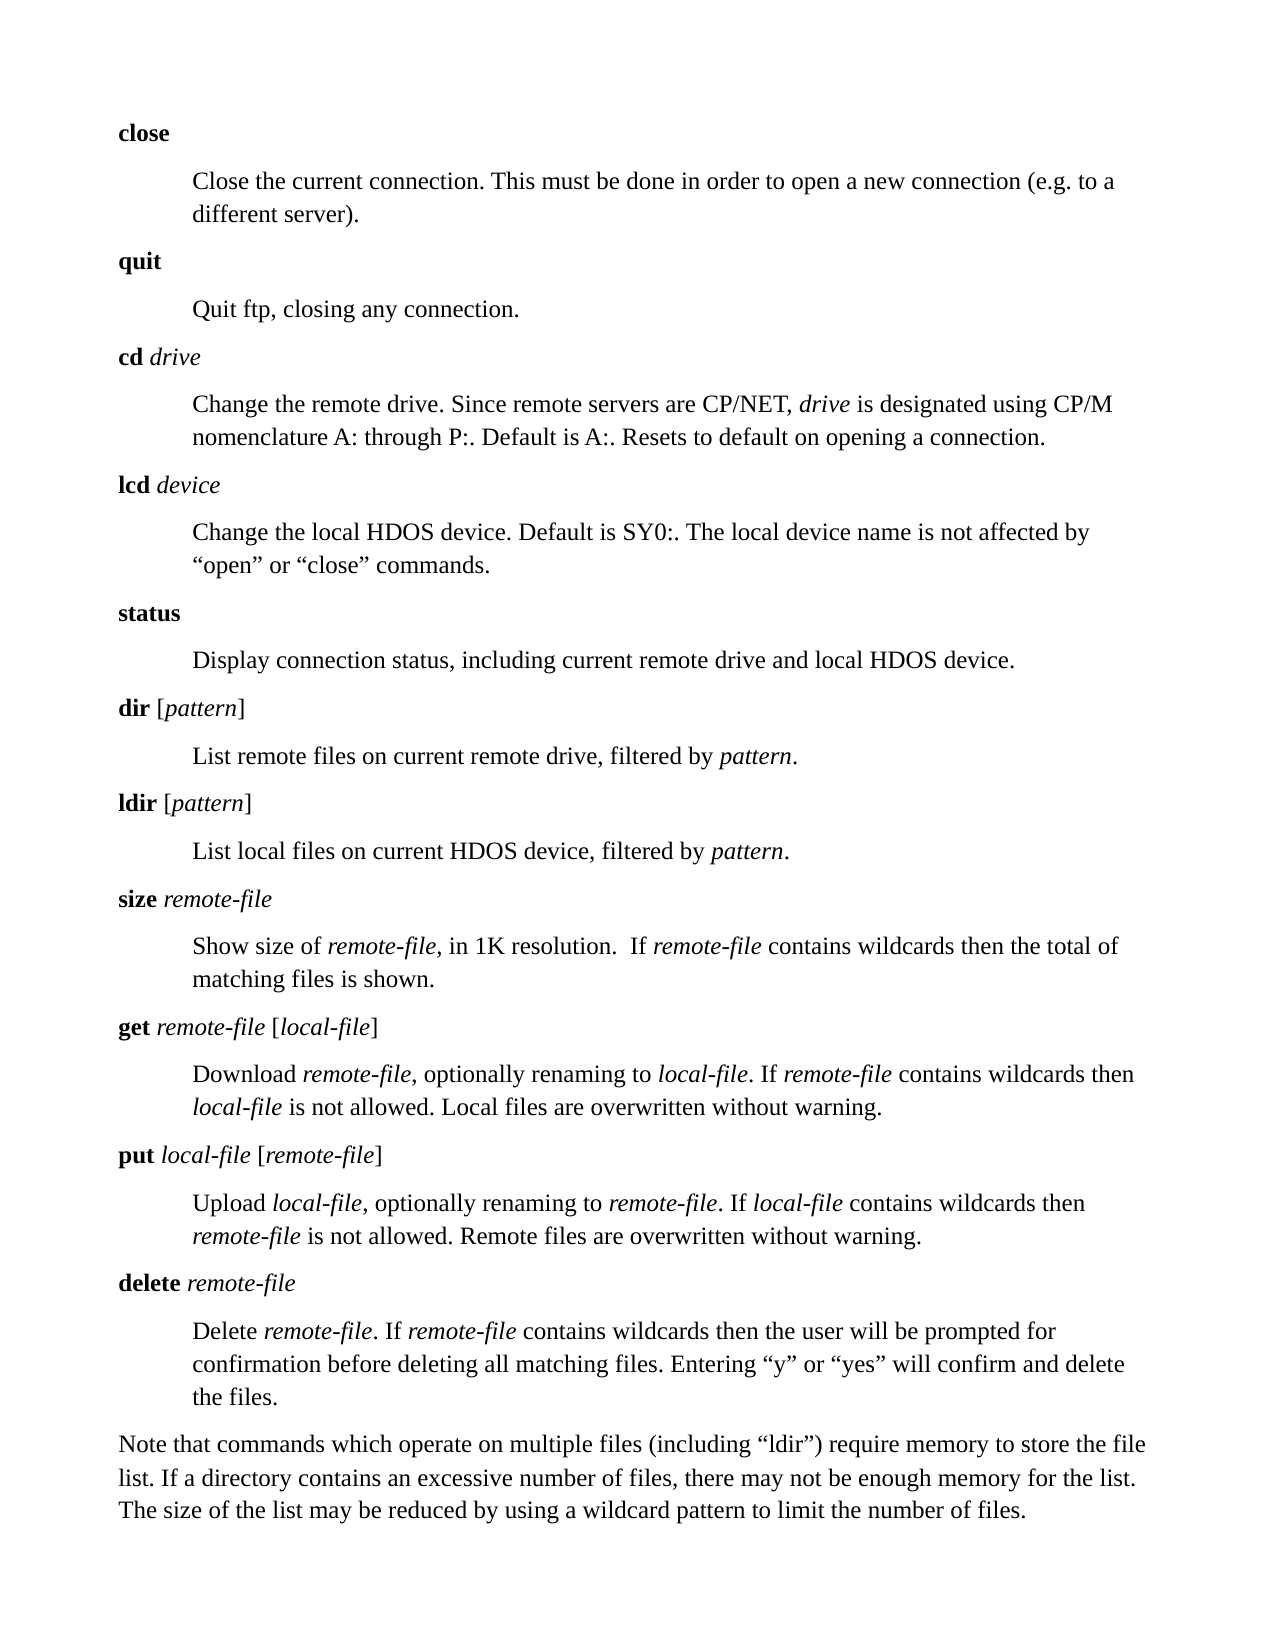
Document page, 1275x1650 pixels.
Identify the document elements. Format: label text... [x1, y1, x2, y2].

text ldir [pattern] [118, 788, 1157, 817]
text Note that commands which operate on multiple files (including “ldir”) require memory to store the file list. If a directory contains an excessive number of files, there may not be enough memory for the list. The size of the list may be reduced by using a wildcard pattern to limit the number of files. [118, 1429, 1157, 1524]
text List local files on current HDOS device, filtered by pattern. [192, 836, 1157, 865]
text status [118, 598, 1157, 627]
text Change the local HDOS device. Default is SY0:. The local device name is not affected by “open” or “close” commands. [192, 517, 1157, 579]
text delete remote-file [118, 1268, 1157, 1297]
text get remote-file [local-file] [118, 1012, 1157, 1041]
text List remote files on current remote drive, filtered by pattern. [192, 741, 1157, 769]
text Display connection status, including current remote drive and local HDOS device. [192, 646, 1157, 674]
text quit [118, 246, 1157, 275]
text Show size of remote-file, in 1K resolution. If remote-file contains wildcards then the total of matching files is shown. [192, 931, 1157, 993]
text cd drive [118, 342, 1157, 370]
text size remote-file [118, 884, 1157, 912]
text Upload local-file, optionally renaming to remote-file. If local-file contains wildcards then remote-file is not allowed. Remote files are overwritten without warning. [192, 1188, 1157, 1249]
text lcd device [118, 470, 1157, 498]
text close [118, 118, 1157, 147]
text Change the remote drive. Since remote servers are CP/NET, drive is designated using CP/M nomenclature A: through P:. Default is A:. Resets to default on opening a connection. [192, 389, 1157, 451]
text dir [pattern] [118, 693, 1157, 722]
text put local-file [remote-file] [118, 1140, 1157, 1169]
text Delete remote-file. If remote-file contains wildcards then the user will be prompted for confirmation before deleting all matching files. Entering “y” or “yes” will confirm and delete the files. [192, 1316, 1157, 1411]
text Quit ftp, closing any connection. [192, 294, 1157, 323]
text Download remote-file, optionally renaming to local-file. If remote-file contains wildcards then local-file is not allowed. Local files are overwritten without warning. [192, 1059, 1157, 1121]
text Close the current connection. This must be done in order to open a new connection (e.g. to a different server). [192, 166, 1157, 227]
